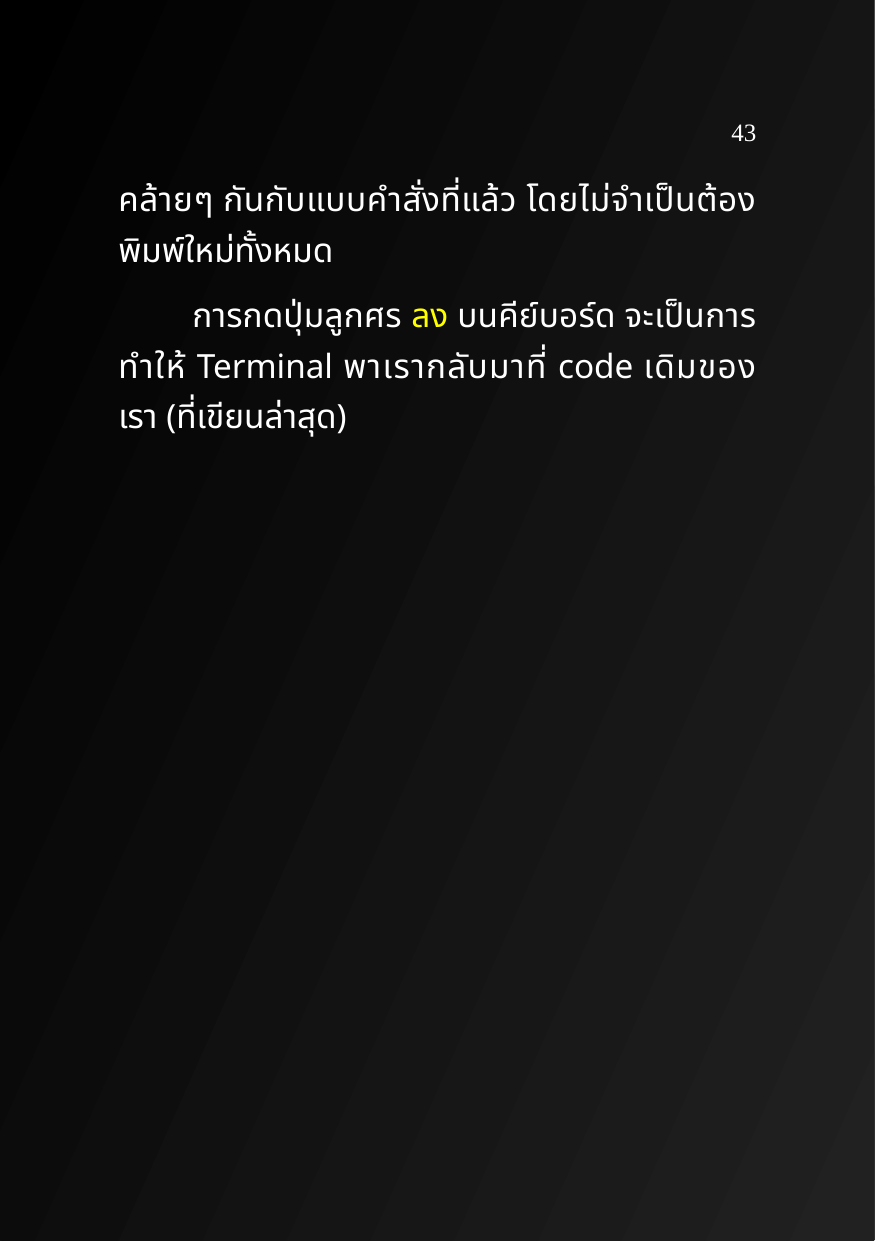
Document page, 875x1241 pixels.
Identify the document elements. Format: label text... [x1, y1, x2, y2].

text คล้ายๆ กันกับแบบคำสั่งที่แล้ว โดยไม่จำเป็นต้องพิมพ์ใหม่ทั้งหมด [118, 176, 756, 277]
text การกดปุ่มลูกศร ลง บนคีย์บอร์ด จะเป็นการทำให้ Terminal พาเรากลับมาที่ code เดิมของเรา (ที่เขียนล่าสุด) [118, 292, 756, 444]
